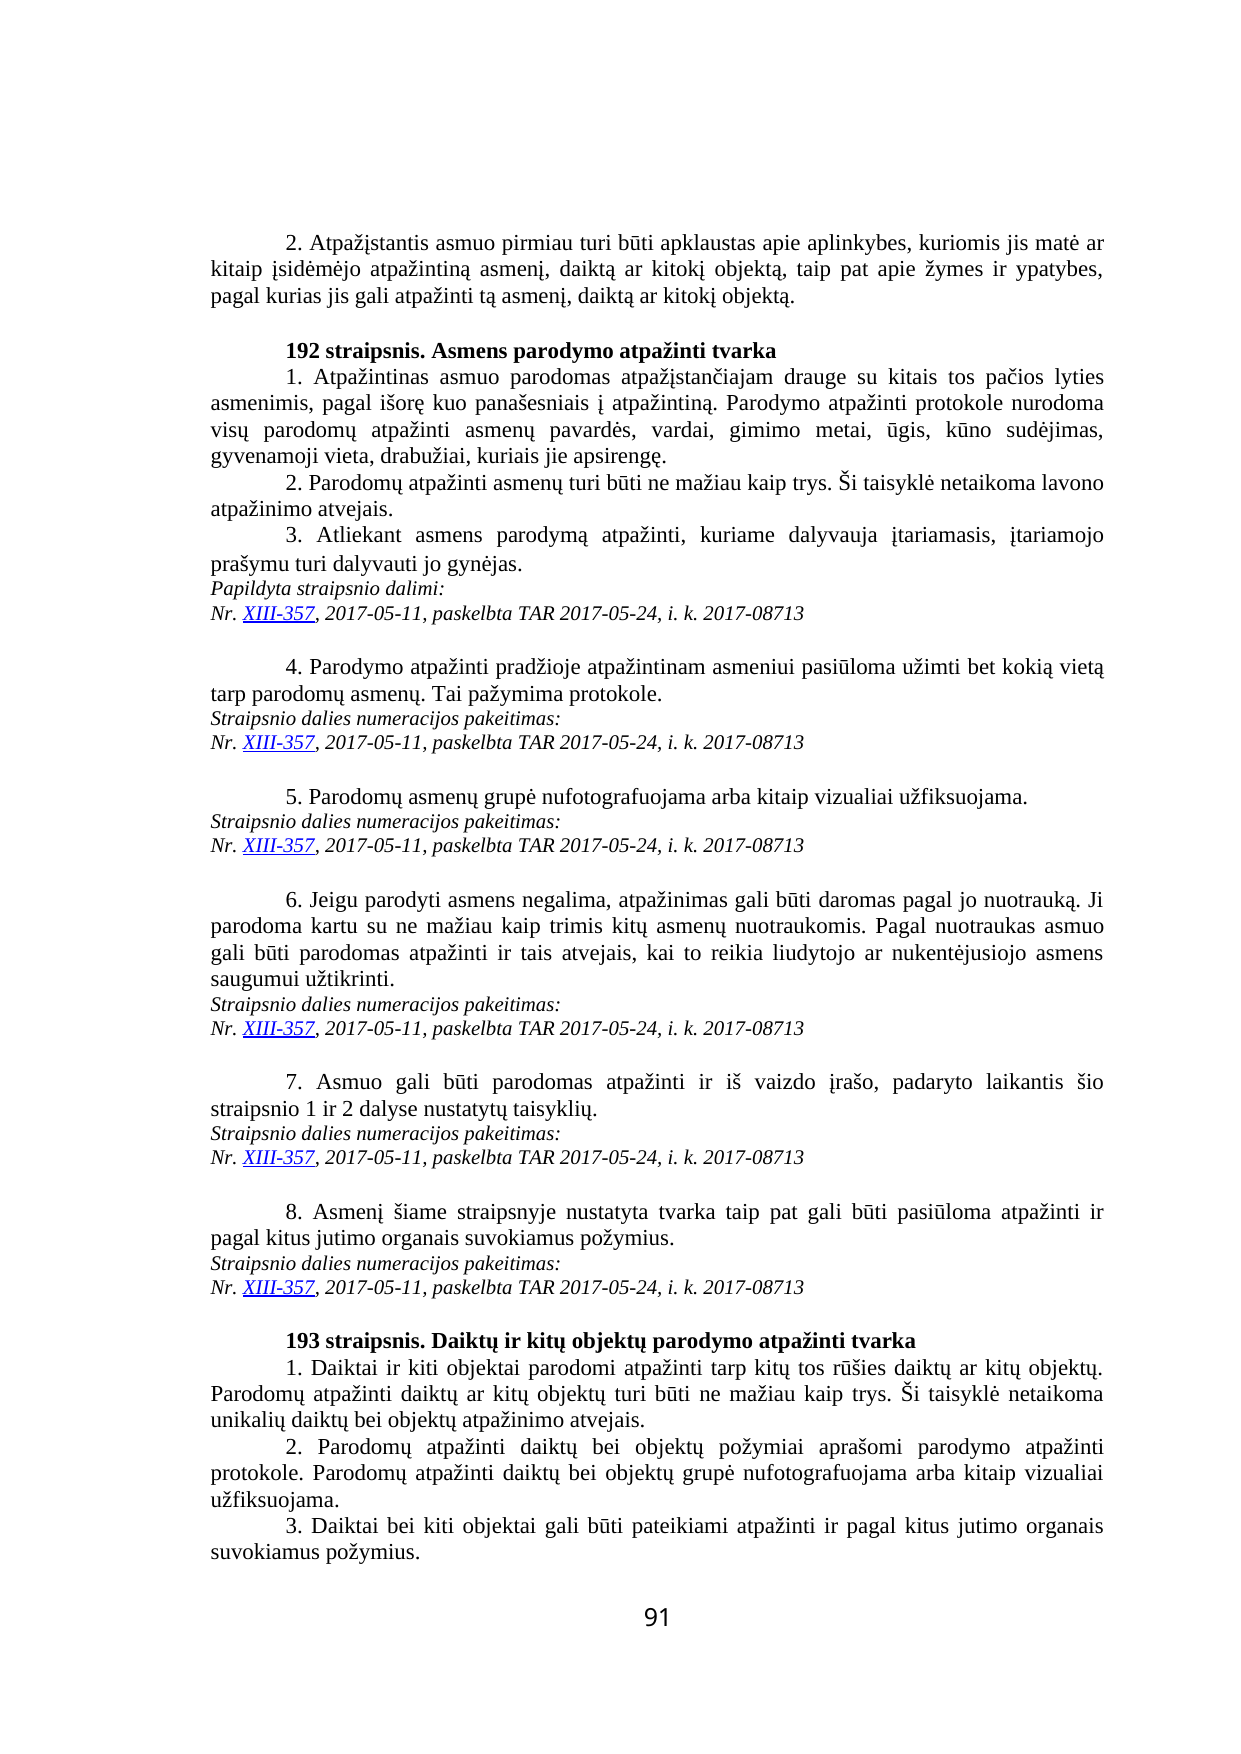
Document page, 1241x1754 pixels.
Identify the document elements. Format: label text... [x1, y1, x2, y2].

text Straipsnio dalies numeracijos pakeitimas: [210, 991, 1105, 1016]
text Nr. XIII-357, 2017-05-11, paskelbta TAR 2017-05-24, i. k. 2017-08713 [210, 833, 1105, 857]
text Nr. XIII-357, 2017-05-11, paskelbta TAR 2017-05-24, i. k. 2017-08713 [210, 730, 1105, 754]
text Straipsnio dalies numeracijos pakeitimas: [210, 1121, 1105, 1145]
text Nr. XIII-357, 2017-05-11, paskelbta TAR 2017-05-24, i. k. 2017-08713 [210, 600, 1105, 624]
text Straipsnio dalies numeracijos pakeitimas: [210, 1251, 1105, 1275]
text 7. Asmuo gali būti parodomas atpažinti ir iš vaizdo įrašo, padaryto laikantis šio straipsnio 1 ir 2 dalyse nustatytų taisyklių. [210, 1068, 1105, 1121]
text Nr. XIII-357, 2017-05-11, paskelbta TAR 2017-05-24, i. k. 2017-08713 [210, 1145, 1105, 1169]
text 1. Daiktai ir kiti objektai parodomi atpažinti tarp kitų tos rūšies daiktų ar kitų objektų. Parodomų atpažinti daiktų ar kitų objektų turi būti ne mažiau kaip trys. Ši taisyklė netaikoma unikalių daiktų bei objektų atpažinimo atvejais. [210, 1354, 1105, 1433]
text 5. Parodomų asmenų grupė nufotografuojama arba kitaip vizualiai užfiksuojama. [210, 783, 1105, 809]
text 6. Jeigu parodyti asmens negalima, atpažinimas gali būti daromas pagal jo nuotrauką. Ji parodoma kartu su ne mažiau kaip trimis kitų asmenų nuotraukomis. Pagal nuotraukas asmuo gali būti parodomas atpažinti ir tais atvejais, kai to reikia liudytojo ar nukentėjusiojo asmens saugumui užtikrinti. [210, 886, 1105, 991]
text 2. Atpažįstantis asmuo pirmiau turi būti apklaustas apie aplinkybes, kuriomis jis matė ar kitaip įsidėmėjo atpažintiną asmenį, daiktą ar kitokį objektą, taip pat apie žymes ir ypatybes, pagal kurias jis gali atpažinti tą asmenį, daiktą ar kitokį objektą. [210, 229, 1105, 308]
text 2. Parodomų atpažinti daiktų bei objektų požymiai aprašomi parodymo atpažinti protokole. Parodomų atpažinti daiktų bei objektų grupė nufotografuojama arba kitaip vizualiai užfiksuojama. [210, 1433, 1105, 1512]
text 193 straipsnis. Daiktų ir kitų objektų parodymo atpažinti tvarka [210, 1327, 1105, 1354]
text 3. Atliekant asmens parodymą atpažinti, kuriame dalyvauja įtariamasis, įtariamojo prašymu turi dalyvauti jo gynėjas. [210, 521, 1105, 576]
text 192 straipsnis. Asmens parodymo atpažinti tvarka [210, 337, 1105, 363]
text Nr. XIII-357, 2017-05-11, paskelbta TAR 2017-05-24, i. k. 2017-08713 [210, 1016, 1105, 1039]
text 2. Parodomų atpažinti asmenų turi būti ne mažiau kaip trys. Ši taisyklė netaikoma lavono atpažinimo atvejais. [210, 468, 1105, 521]
text 1. Atpažintinas asmuo parodomas atpažįstančiajam drauge su kitais tos pačios lyties asmenimis, pagal išorę kuo panašesniais į atpažintiną. Parodymo atpažinti protokole nurodoma visų parodomų atpažinti asmenų pavardės, vardai, gimimo metai, ūgis, kūno sudėjimas, gyvenamoji vieta, drabužiai, kuriais jie apsirengę. [210, 363, 1105, 468]
text 3. Daiktai bei kiti objektai gali būti pateikiami atpažinti ir pagal kitus jutimo organais suvokiamus požymius. [210, 1512, 1105, 1565]
text Nr. XIII-357, 2017-05-11, paskelbta TAR 2017-05-24, i. k. 2017-08713 [210, 1275, 1105, 1299]
text 8. Asmenį šiame straipsnyje nustatyta tvarka taip pat gali būti pasiūloma atpažinti ir pagal kitus jutimo organais suvokiamus požymius. [210, 1198, 1105, 1251]
text 4. Parodymo atpažinti pradžioje atpažintinam asmeniui pasiūloma užimti bet kokią vietą tarp parodomų asmenų. Tai pažymima protokole. [210, 653, 1105, 706]
text Papildyta straipsnio dalimi: [210, 576, 1105, 600]
text Straipsnio dalies numeracijos pakeitimas: [210, 706, 1105, 730]
text Straipsnio dalies numeracijos pakeitimas: [210, 809, 1105, 833]
